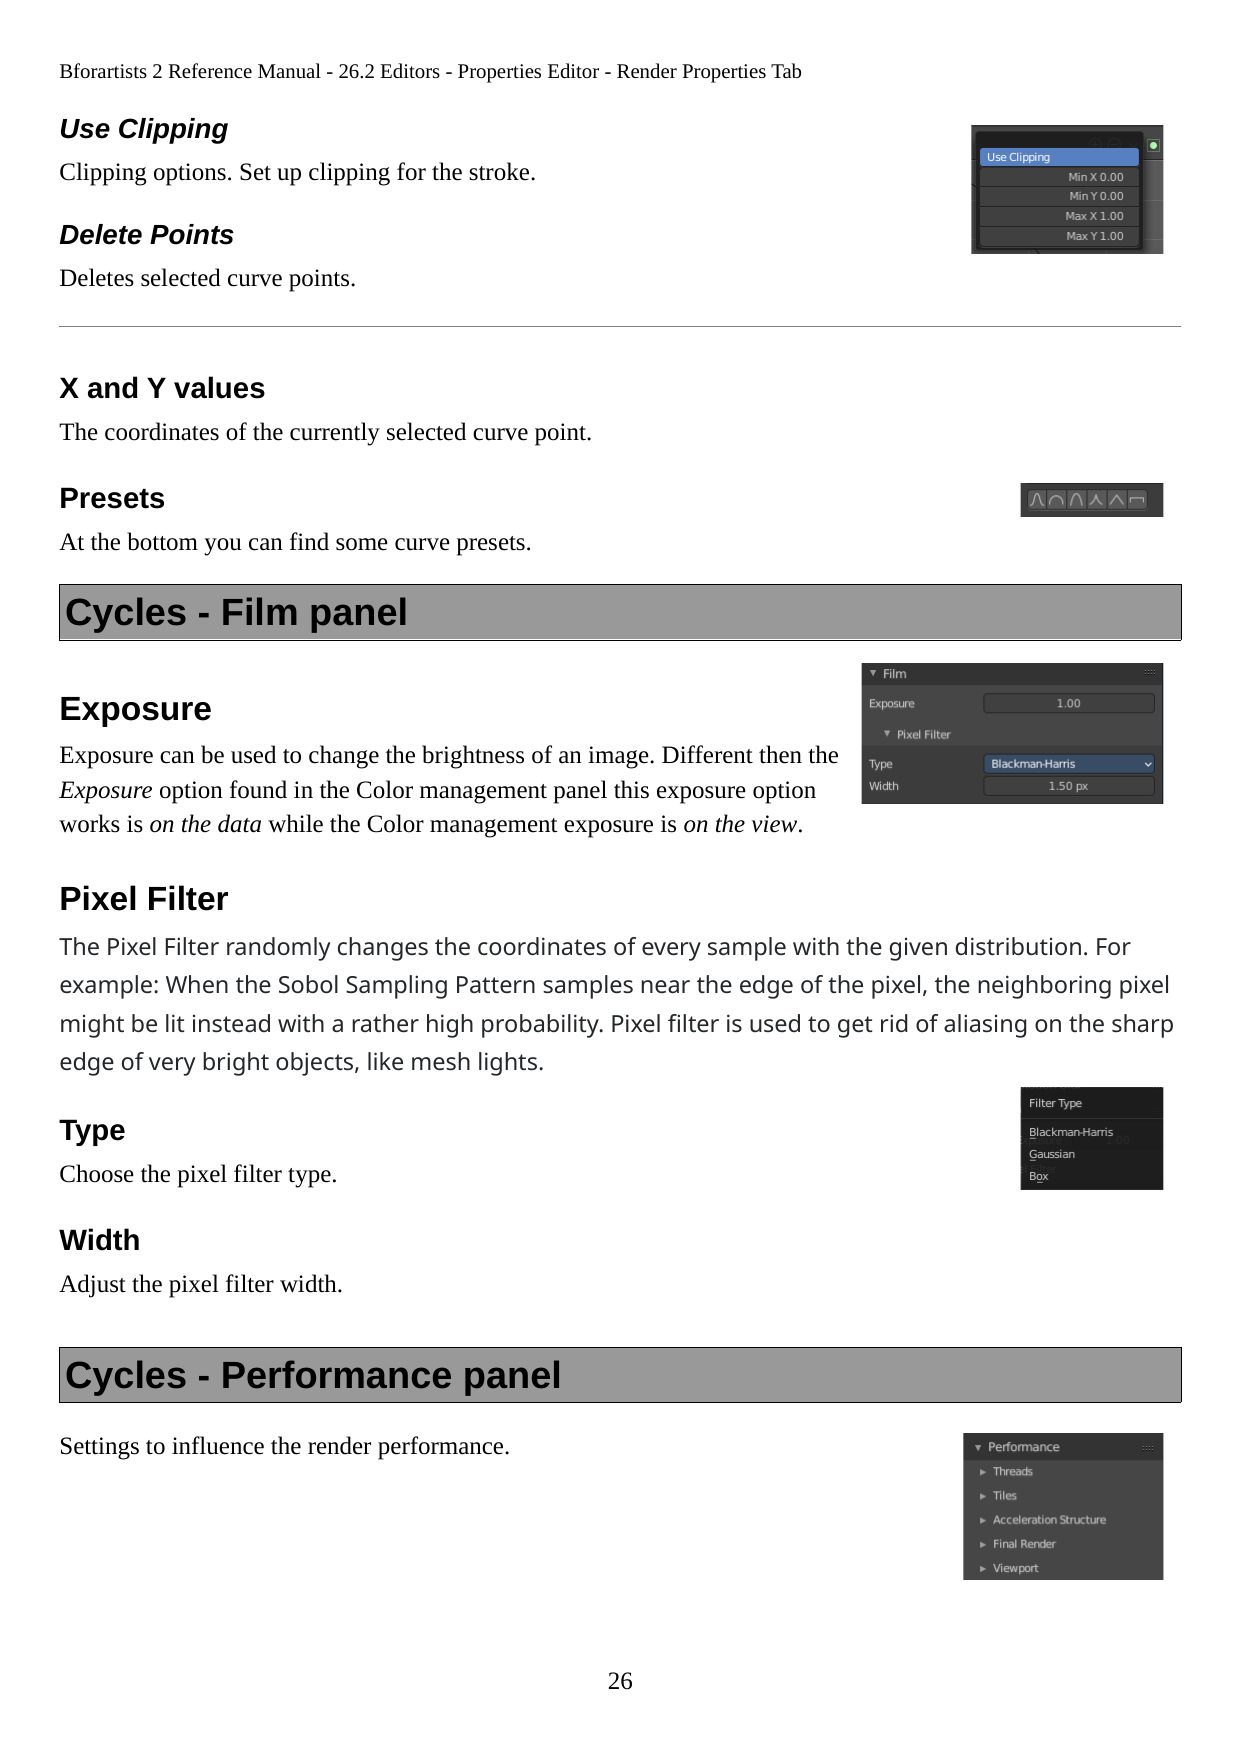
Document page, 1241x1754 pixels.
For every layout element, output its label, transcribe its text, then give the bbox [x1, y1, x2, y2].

subtitle Type [59, 1113, 1020, 1147]
subtitle Exposure [59, 689, 861, 728]
text At the bottom you can find some curve presets. [59, 527, 1181, 556]
subtitle [1164, 689, 1181, 728]
text Adjust the pixel filter width. [59, 1269, 1181, 1298]
subtitle [1164, 1113, 1181, 1147]
text The coordinates of the currently selected curve point. [59, 417, 1181, 446]
picture [1020, 1087, 1164, 1190]
subtitle Pixel Filter [59, 879, 1181, 918]
table_header Cycles - Performance panel [60, 1348, 1181, 1402]
text Exposure can be used to change the brightness of an image. Different then the Exposure option found in the Color management panel this exposure option works is on the data while the Color management exposure is on the view. [59, 740, 1181, 838]
subtitle [1164, 218, 1181, 250]
table_header Cycles - Film panel [60, 585, 1181, 639]
subtitle Delete Points [59, 218, 971, 250]
subtitle Width [59, 1223, 1181, 1257]
text Clipping options. Set up clipping for the stroke. [59, 157, 971, 186]
text Deletes selected curve points. [59, 263, 1181, 292]
picture [1020, 483, 1164, 517]
subtitle Presets [59, 481, 1181, 514]
picture [861, 663, 1164, 804]
subtitle X and Y values [59, 371, 1181, 404]
text The Pixel Filter randomly changes the coordinates of every sample with the given distribution. For example: When the Sobol Sampling Pattern samples near the edge of the pixel, the neighboring pixel might be lit instead with a rather high probability. Pixel filter is used to get rid of aliasing on the sharp edge of very bright objects, like mesh lights. [59, 930, 1181, 1077]
picture [971, 125, 1164, 254]
text Settings to influence the render performance. [59, 1431, 1181, 1460]
picture [963, 1433, 1164, 1580]
text Choose the pixel filter type. [59, 1159, 1020, 1188]
subtitle Use Clipping [59, 113, 1181, 144]
